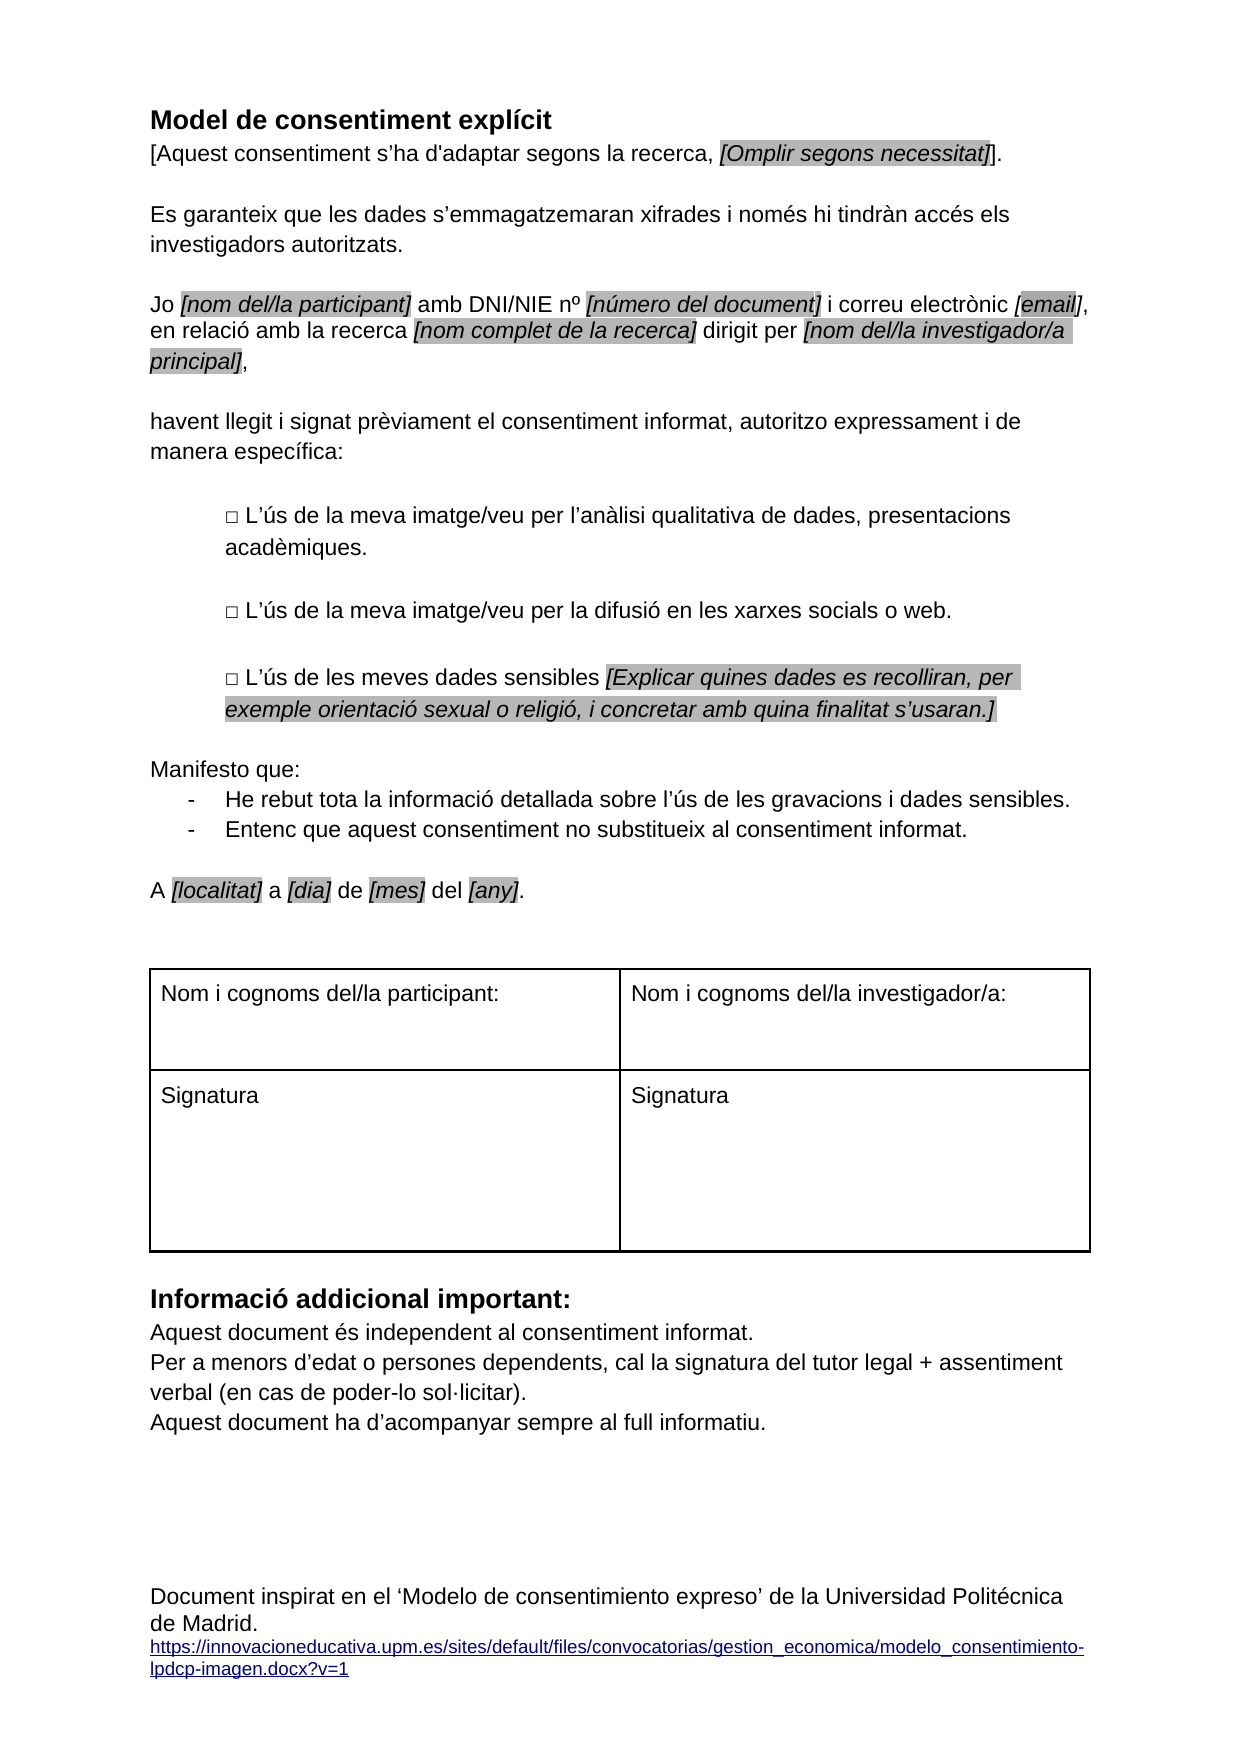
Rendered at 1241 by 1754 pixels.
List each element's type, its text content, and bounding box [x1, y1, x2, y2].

text Jo [nom del/la participant] amb DNI/NIE nº [número del document] i correu electrònic [email], [150, 291, 1090, 317]
table_header Nom i cognoms del/la participant: [151, 970, 619, 1069]
table_cell Signatura [151, 1071, 619, 1250]
list ☐ L’ús de la meva imatge/veu per la difusió en les xarxes socials o web. [225, 594, 1090, 626]
list Entenc que aquest consentiment no substitueix al consentiment informat. [187, 816, 1090, 843]
text [Aquest consentiment s’ha d'adaptar segons la recerca, [Omplir segons necessitat]]. [150, 140, 1090, 166]
text A [localitat] a [dia] de [mes] del [any]. [150, 877, 1090, 903]
text Aquest document és independent al consentiment informat. [150, 1319, 1090, 1345]
subtitle Model de consentiment explícit [150, 104, 1090, 135]
text en relació amb la recerca [nom complet de la recerca] dirigit per [nom del/la investigador/a principal], [150, 317, 1090, 374]
text Informació addicional important: [150, 1283, 1090, 1314]
list ☐ L’ús de la meva imatge/veu per l’anàlisi qualitativa de dades, presentacions acadèmiques. [225, 499, 1090, 560]
text Per a menors d’edat o persones dependents, cal la signatura del tutor legal + assentiment verbal (en cas de poder-lo sol·licitar). [150, 1349, 1090, 1405]
text ☐ L’ús de les meves dades sensibles [Explicar quines dades es recolliran, per exemple orientació sexual o religió, i concretar amb quina finalitat s’usaran.] [225, 660, 1090, 722]
table_cell Signatura [621, 1071, 1089, 1250]
text Manifesto que: [150, 756, 1090, 782]
table_header Nom i cognoms del/la investigador/a: [621, 970, 1089, 1069]
text havent llegit i signat prèviament el consentiment informat, autoritzo expressament i de manera específica: [150, 408, 1090, 465]
text Aquest document ha d’acompanyar sempre al full informatiu. [150, 1409, 1090, 1436]
list He rebut tota la informació detallada sobre l’ús de les gravacions i dades sensibles. [187, 786, 1090, 812]
text Es garanteix que les dades s’emmagatzemaran xifrades i només hi tindràn accés els investigadors autoritzats. [150, 201, 1090, 257]
